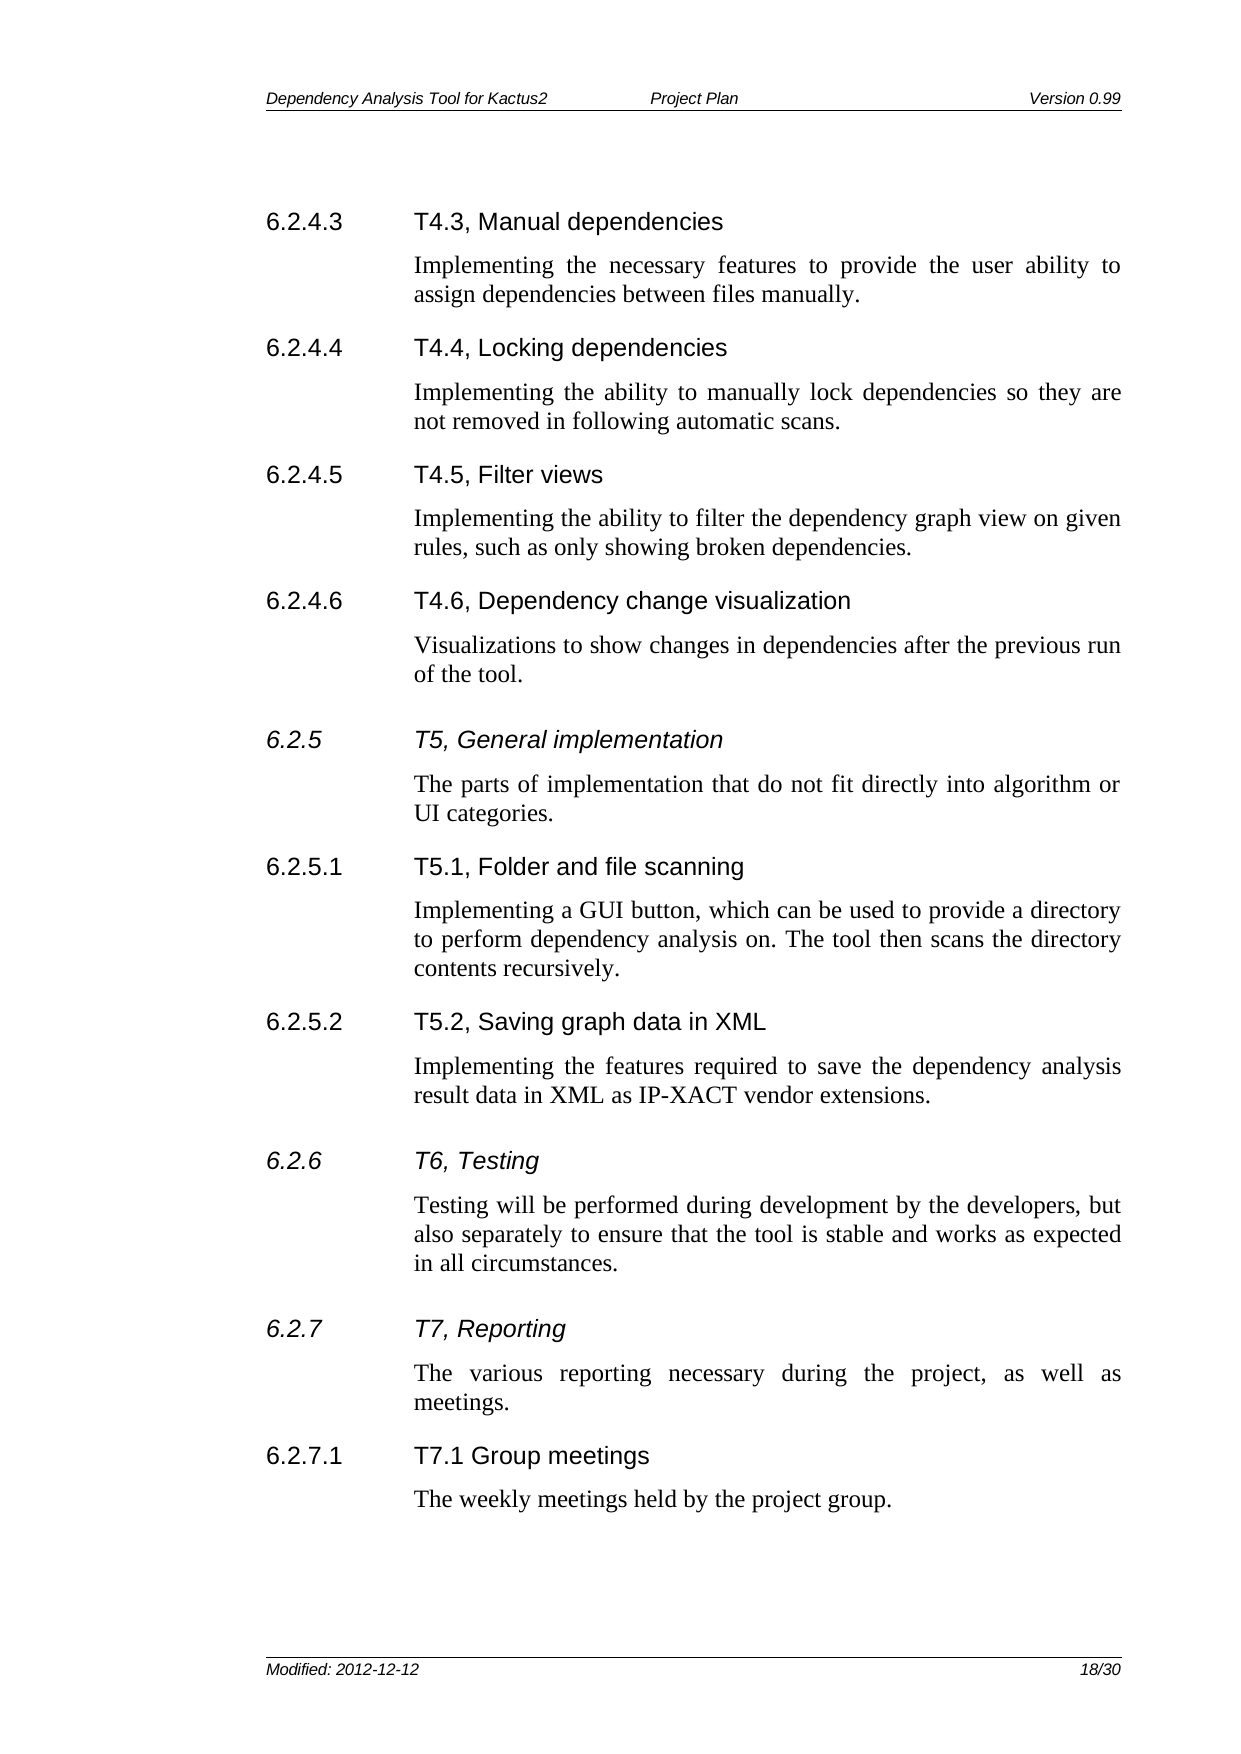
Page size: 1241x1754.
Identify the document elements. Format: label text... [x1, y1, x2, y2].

text Implementing a GUI button, which can be used to provide a directory to perform dependency analysis on. The tool then scans the directory contents recursively. [413, 895, 1122, 982]
text Implementing the features required to save the dependency analysis result data in XML as IP-XACT vendor extensions. [413, 1051, 1122, 1109]
subtitle T7, Reporting [266, 1314, 1122, 1343]
text The parts of implementation that do not fit directly into algorithm or UI categories. [413, 769, 1122, 827]
subtitle T4.6, Dependency change visualization [266, 586, 1122, 615]
text Implementing the ability to manually lock dependencies so they are not removed in following automatic scans. [413, 377, 1122, 435]
subtitle T4.3, Manual dependencies [266, 207, 1122, 236]
subtitle T5.1, Folder and file scanning [266, 852, 1122, 881]
text Testing will be performed during development by the developers, but also separately to ensure that the tool is stable and works as expected in all circumstances. [413, 1189, 1122, 1277]
subtitle T7.1 Group meetings [266, 1441, 1122, 1469]
subtitle T5, General implementation [266, 725, 1122, 754]
subtitle T6, Testing [266, 1146, 1122, 1175]
text Implementing the ability to filter the dependency graph view on given rules, such as only showing broken dependencies. [413, 503, 1122, 561]
text The various reporting necessary during the project, as well as meetings. [413, 1358, 1122, 1416]
text The weekly meetings held by the project group. [413, 1484, 1122, 1513]
text Implementing the necessary features to provide the user ability to assign dependencies between files manually. [413, 250, 1122, 308]
subtitle T4.4, Locking dependencies [266, 333, 1122, 362]
subtitle T5.2, Saving graph data in XML [266, 1007, 1122, 1036]
subtitle T4.5, Filter views [266, 460, 1122, 489]
text Visualizations to show changes in dependencies after the previous run of the tool. [413, 630, 1122, 688]
